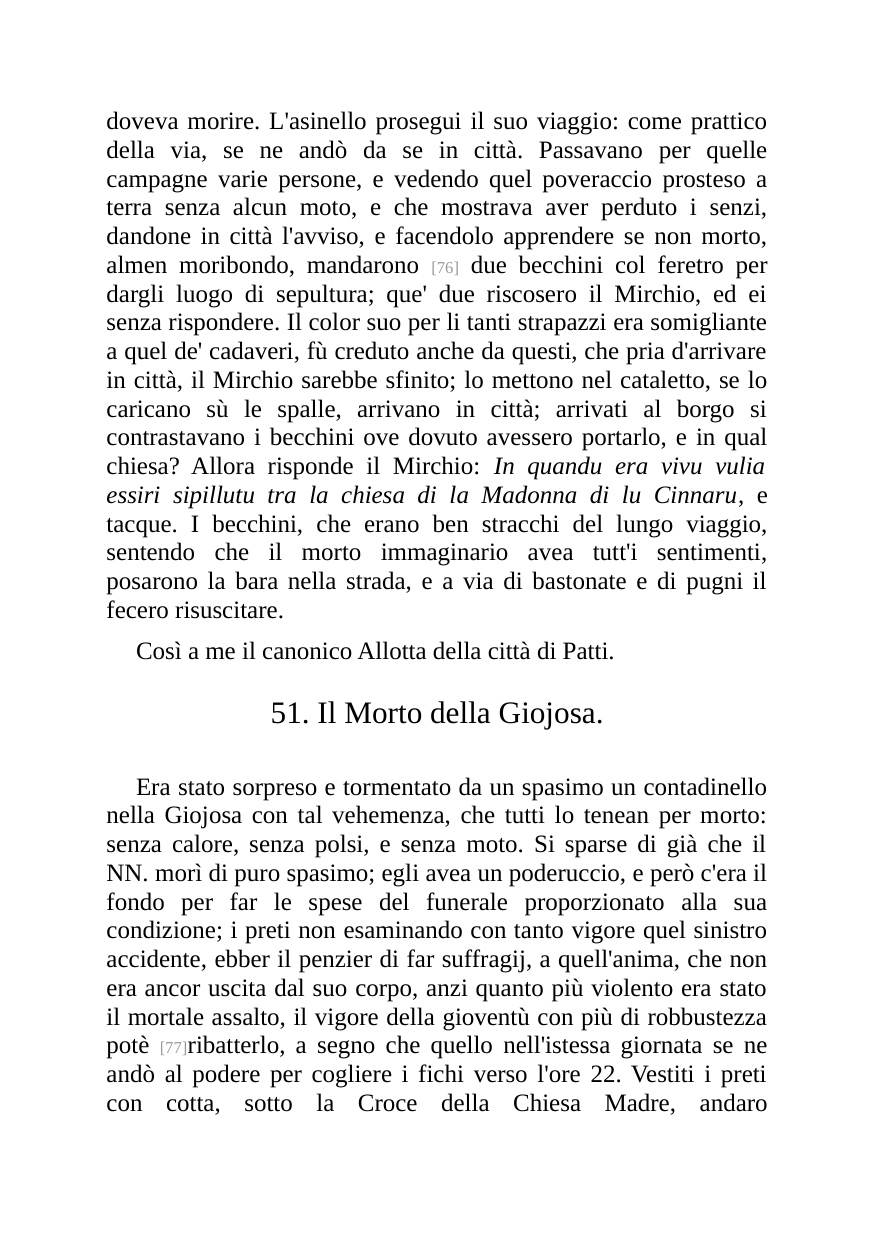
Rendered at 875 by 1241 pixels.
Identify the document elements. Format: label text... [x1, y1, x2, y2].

subtitle 51. Il Morto della Giojosa. [106, 694, 768, 730]
text Era stato sorpreso e tormentato da un spasimo un contadinello nella Giojosa con tal vehemenza, che tutti lo tenean per morto: senza calore, senza polsi, e senza moto. Si sparse di già che il NN. morì di puro spasimo; egli avea un poderuccio, e però c'era il fondo per far le spese del funerale proporzionato alla sua condizione; i preti non esaminando con tanto vigore quel sinistro accidente, ebber il penzier di far suffragij, a quell'anima, che non era ancor uscita dal suo corpo, anzi quanto più violento era stato il mortale assalto, il vigore della gioventù con più di robbustezza potè [77]ribatterlo, a segno che quello nell'istessa giornata se ne andò al podere per cogliere i fichi verso l'ore 22. Vestiti i preti con cotta, sotto la Croce della Chiesa Madre, andaro [106, 772, 768, 1117]
text doveva morire. L'asinello prosegui il suo viaggio: come prattico della via, se ne andò da se in città. Passavano per quelle campagne varie persone, e vedendo quel poveraccio prosteso a terra senza alcun moto, e che mostrava aver perduto i senzi, dandone in città l'avviso, e facendolo apprendere se non morto, almen moribondo, mandarono [76] due becchini col feretro per dargli luogo di sepultura; que' due riscosero il Mirchio, ed ei senza rispondere. Il color suo per li tanti strapazzi era somigliante a quel de' cadaveri, fù creduto anche da questi, che pria d'arrivare in città, il Mirchio sarebbe sfinito; lo mettono nel cataletto, se lo caricano sù le spalle, arrivano in città; arrivati al borgo si contrastavano i becchini ove dovuto avessero portarlo, e in qual chiesa? Allora risponde il Mirchio: In quandu era vivu vulia essiri sipillutu tra la chiesa di la Madonna di lu Cinnaru, e tacque. I becchini, che erano ben stracchi del lungo viaggio, sentendo che il morto immaginario avea tutt'i sentimenti, posarono la bara nella strada, e a via di bastonate e di pugni il fecero risuscitare. [106, 106, 768, 624]
text Così a me il canonico Allotta della città di Patti. [106, 636, 768, 665]
